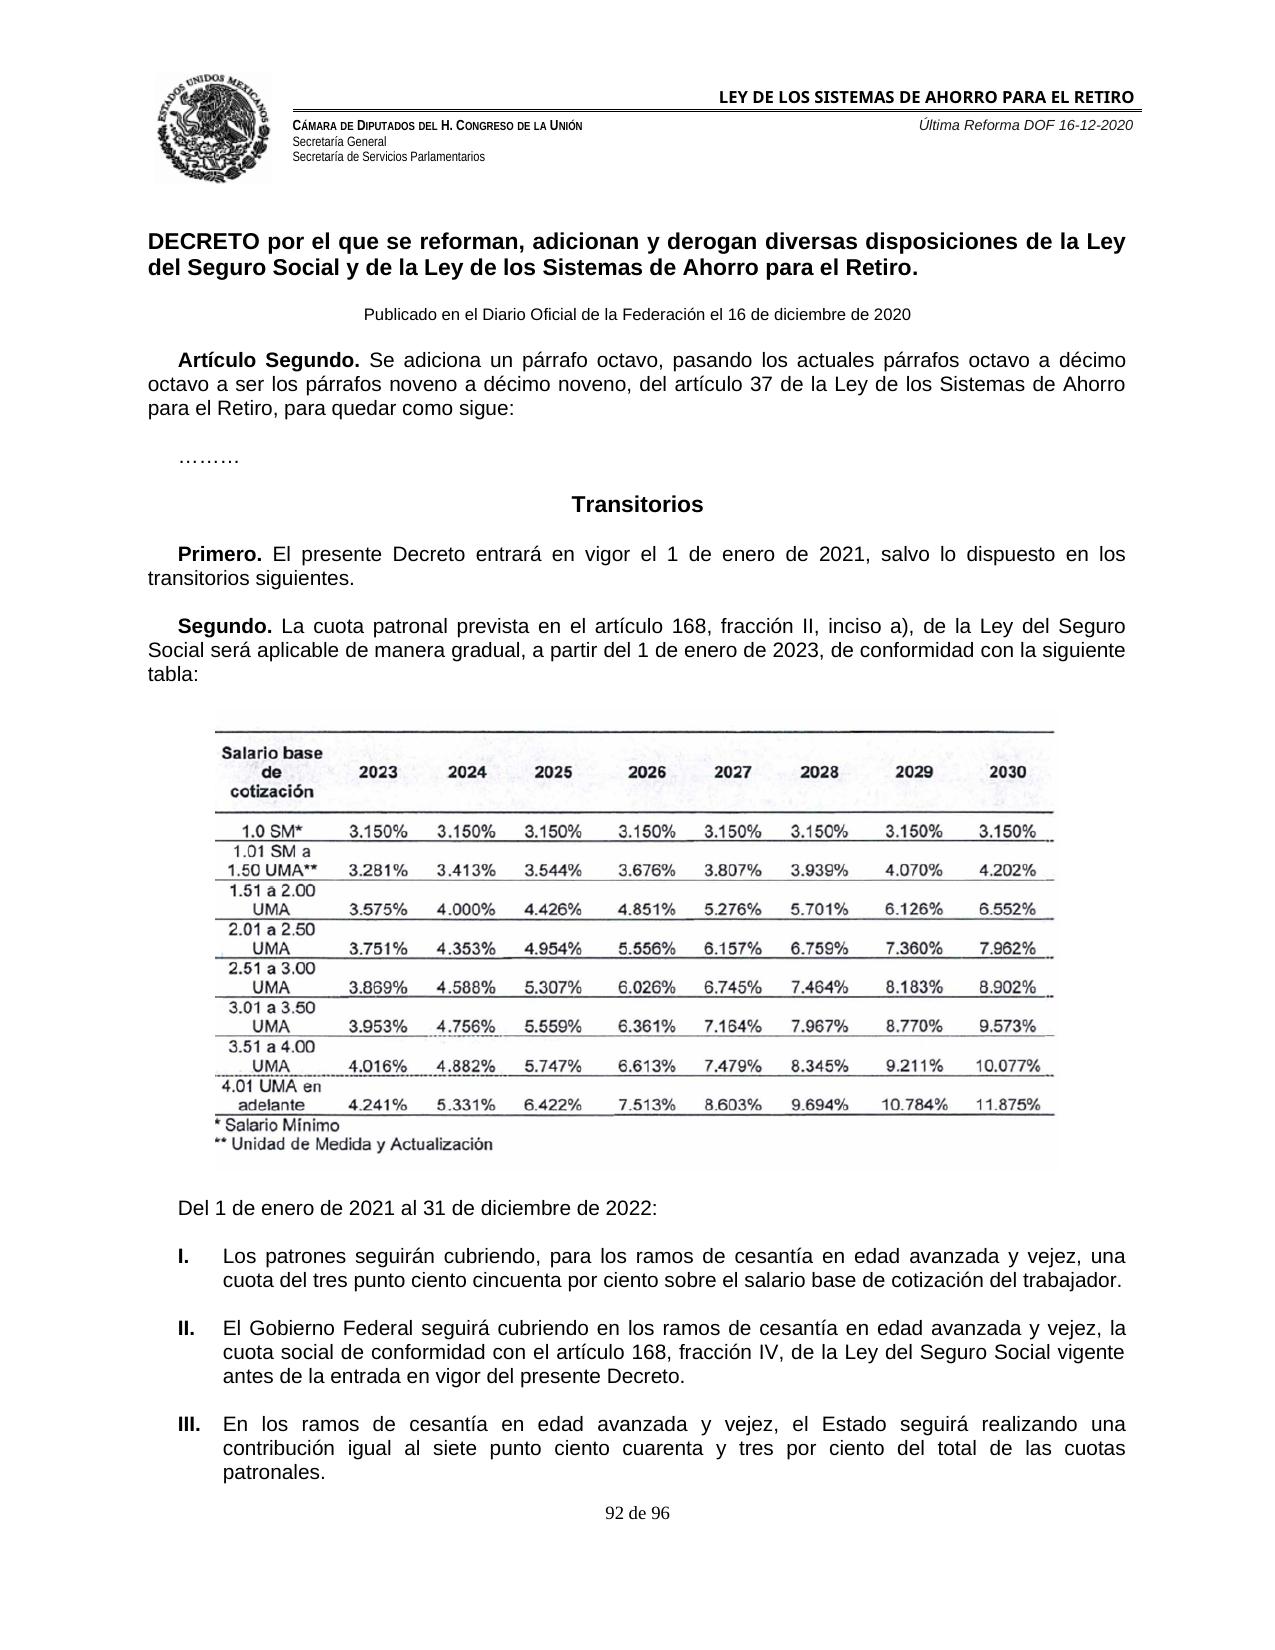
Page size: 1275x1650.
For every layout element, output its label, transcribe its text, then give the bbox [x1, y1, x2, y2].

text III. En los ramos de cesantía en edad avanzada y vejez, el Estado seguirá realizando una contribución igual al siete punto ciento cuarenta y tres por ciento del total de las cuotas patronales. [178, 1412, 1127, 1483]
text DECRETO por el que se reforman, adicionan y derogan diversas disposiciones de la Ley del Seguro Social y de la Ley de los Sistemas de Ahorro para el Retiro. [148, 228, 1127, 281]
text Primero. El presente Decreto entrará en vigor el 1 de enero de 2021, salvo lo dispuesto en los transitorios siguientes. [148, 542, 1127, 590]
text Artículo Segundo. Se adiciona un párrafo octavo, pasando los actuales párrafos octavo a décimo octavo a ser los párrafos noveno a décimo noveno, del artículo 37 de la Ley de los Sistemas de Ahorro para el Retiro, para quedar como sigue: [148, 348, 1127, 419]
text I. Los patrones seguirán cubriendo, para los ramos de cesantía en edad avanzada y vejez, una cuota del tres punto ciento cincuenta por ciento sobre el salario base de cotización del trabajador. [178, 1244, 1127, 1292]
text Publicado en el Diario Oficial de la Federación el 16 de diciembre de 2020 [148, 304, 1127, 324]
text Del 1 de enero de 2021 al 31 de diciembre de 2022: [148, 1196, 1127, 1220]
text ……… [148, 443, 1127, 467]
text II. El Gobierno Federal seguirá cubriendo en los ramos de cesantía en edad avanzada y vejez, la cuota social de conformidad con el artículo 168, fracción IV, de la Ley del Seguro Social vigente antes de la entrada en vigor del presente Decreto. [178, 1316, 1127, 1388]
text Segundo. La cuota patronal prevista en el artículo 168, fracción II, inciso a), de la Ley del Seguro Social será aplicable de manera gradual, a partir del 1 de enero de 2023, de conformidad con la siguiente tabla: [148, 614, 1127, 686]
text Transitorios [148, 491, 1127, 518]
